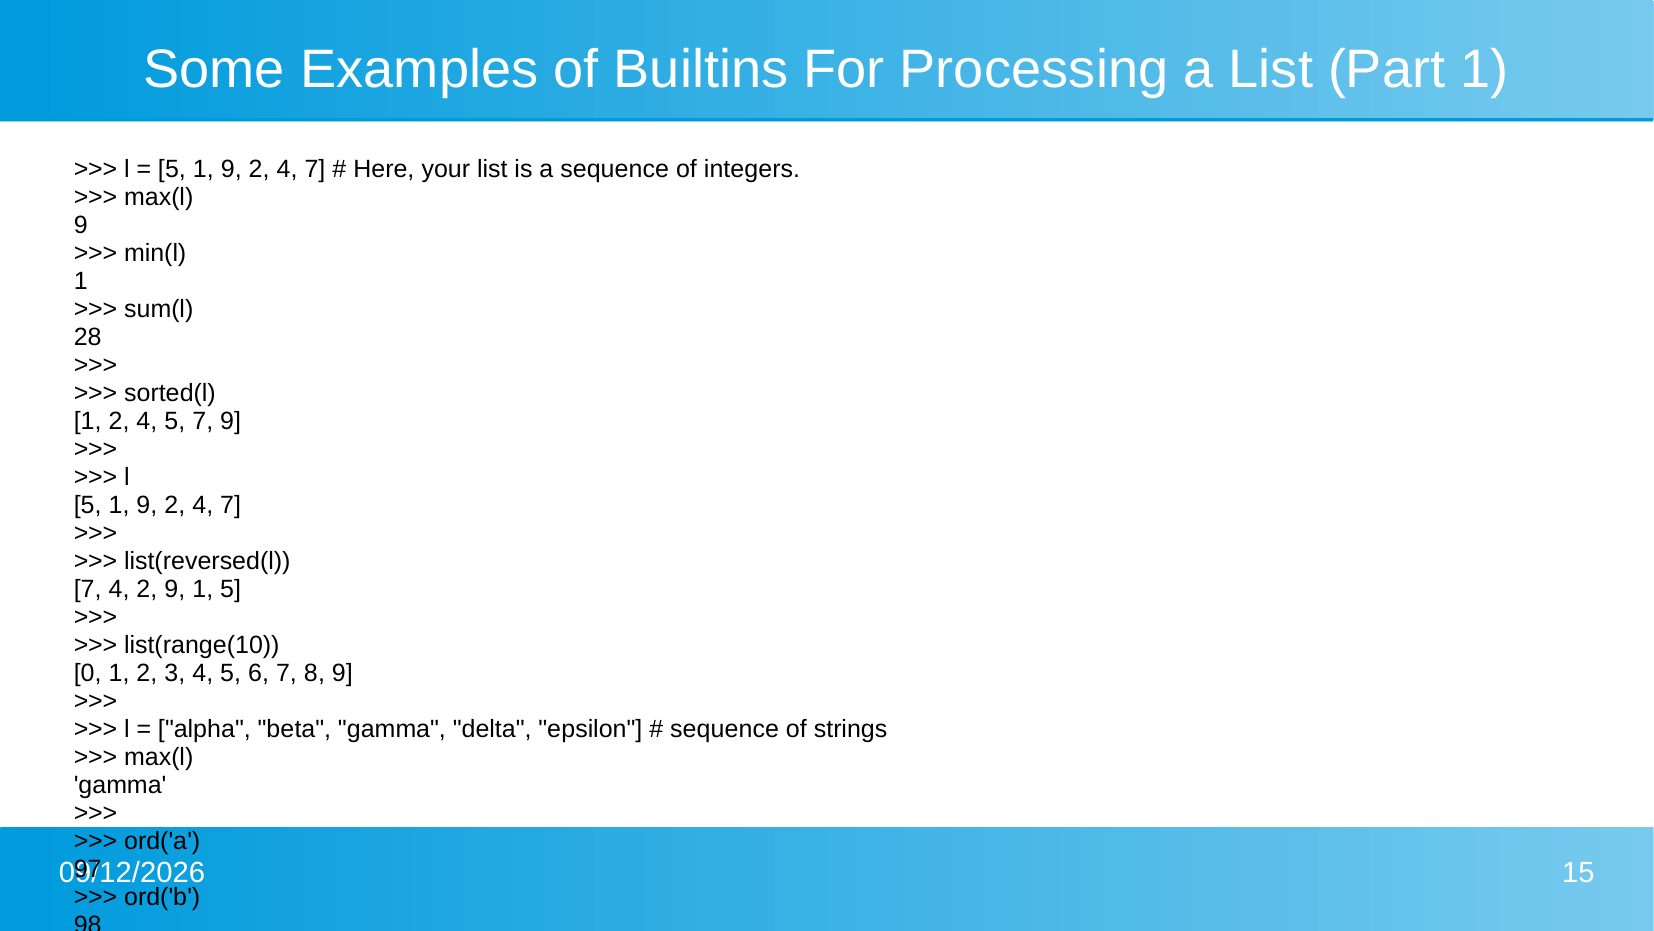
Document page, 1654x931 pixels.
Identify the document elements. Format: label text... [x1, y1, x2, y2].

text_box >>> l = [5, 1, 9, 2, 4, 7] # Here, your list is a sequence of integers. >>> max(l) 9 >>> min(l) 1 >>> sum(l) 28 >>> >>> sorted(l) [1, 2, 4, 5, 7, 9] >>> >>> l [5, 1, 9, 2, 4, 7] >>> >>> list(reversed(l)) [7, 4, 2, 9, 1, 5] >>> >>> list(range(10)) [0, 1, 2, 3, 4, 5, 6, 7, 8, 9] >>> >>> l = ["alpha", "beta", "gamma", "delta", "epsilon"] # sequence of strings >>> max(l) 'gamma' >>> >>> ord('a') 97 >>> ord('b') 98 >>> ord('g') 103 >>> min(l) 'alpha' >>> >>> sorted(l) ['alpha', 'beta', 'delta', 'epsilon', 'gamma'] >>> list(reversed(l)) ['epsilon', 'delta', 'gamma', 'beta', 'alpha'] >>> [59, 147, 1625, 931]
title Some Examples of Builtins For Processing a List (Part 1) [59, 29, 1595, 108]
